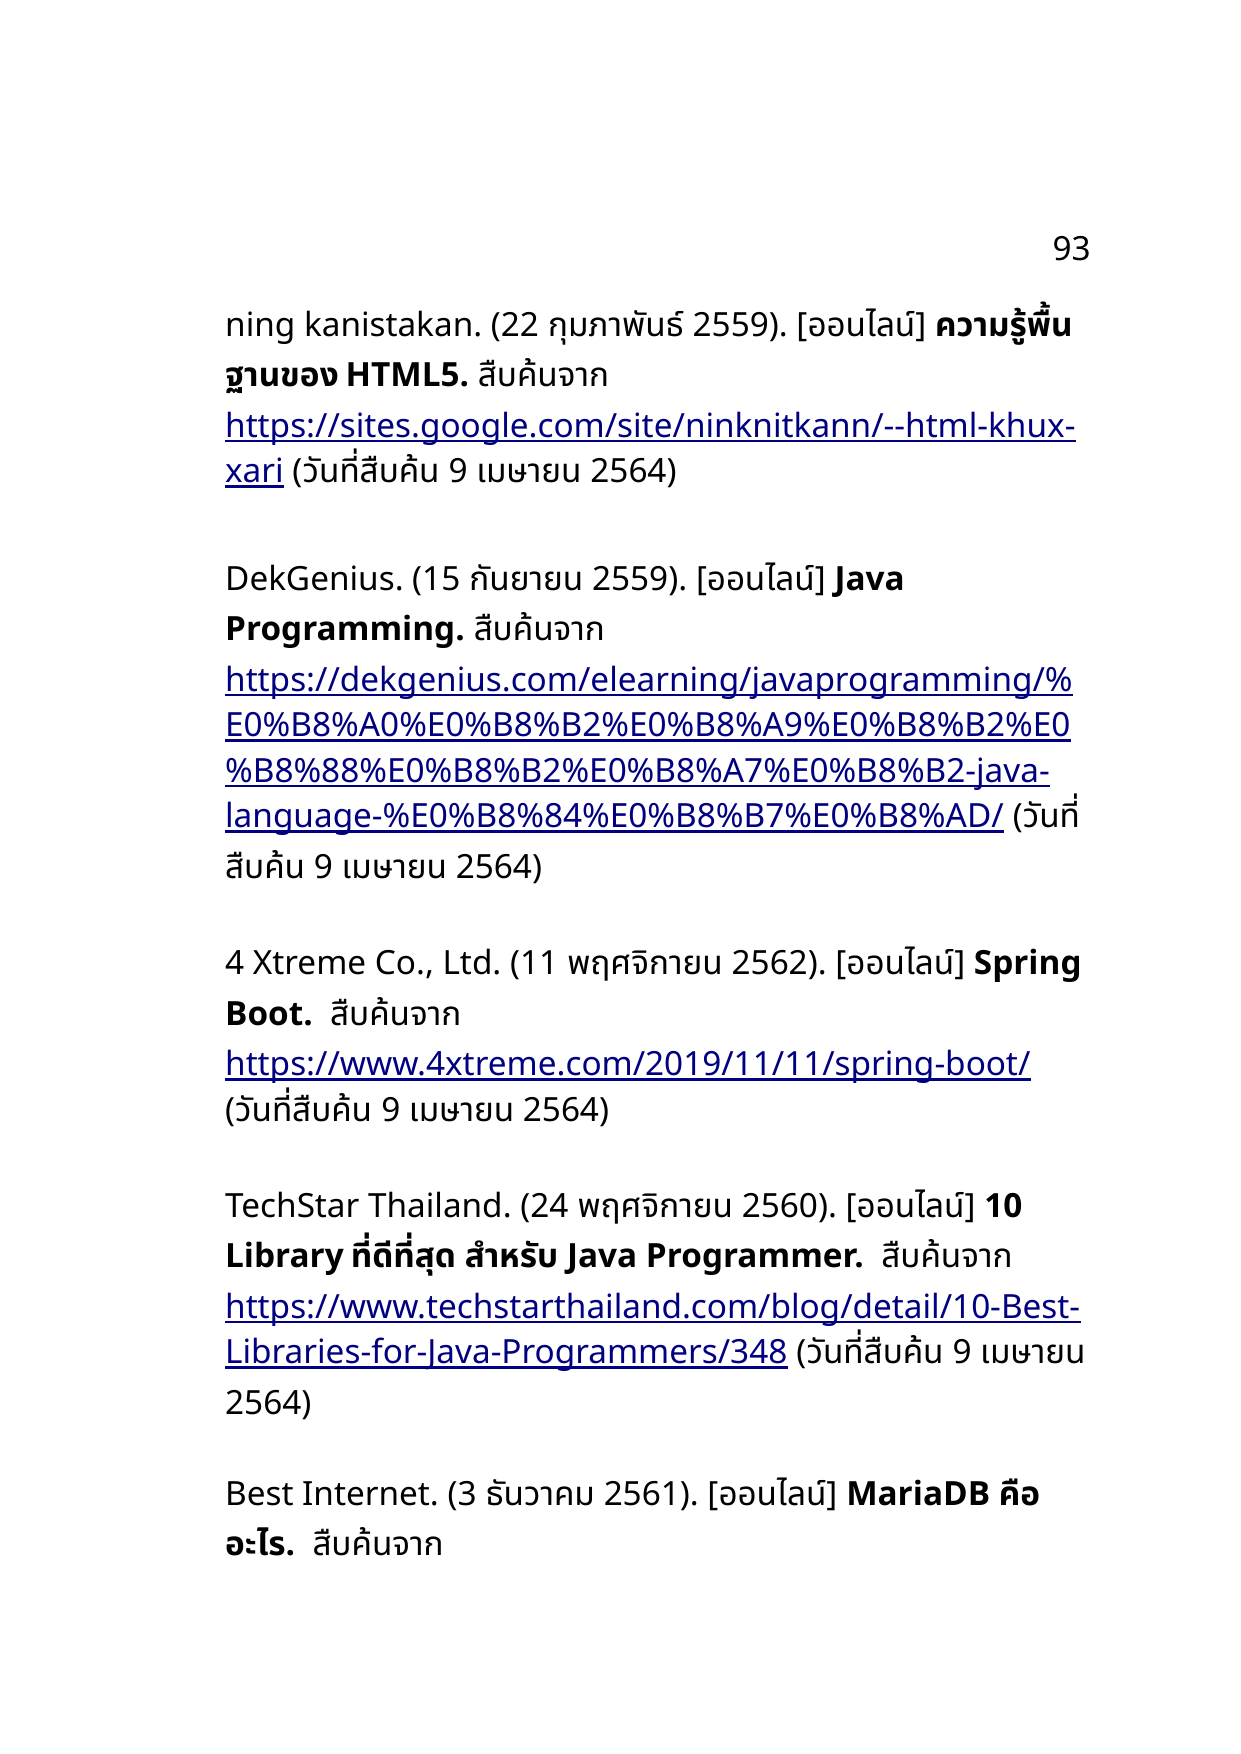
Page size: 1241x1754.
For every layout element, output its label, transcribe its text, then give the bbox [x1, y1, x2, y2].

text TechStar Thailand. (24 พฤศจิกายน 2560). [ออนไลน์] 10 Libraryที่ดีที่สุด สำหรับ Java Programmer. สืบค้นจาก https://www.techstarthailand.com/blog/detail/10-Best-Libraries-for-Java-Programmers/348 (วันที่สืบค้น 9 เมษายน 2564) [225, 1181, 1091, 1424]
text DekGenius. (15 กันยายน 2559). [ออนไลน์] Java Programming. สืบค้นจาก https://dekgenius.com/elearning/javaprogramming/%E0%B8%A0%E0%B8%B2%E0%B8%A9%E0%B8%B2%E0%B8%88%E0%B8%B2%E0%B8%A7%E0%B8%B2-java-language-%E0%B8%84%E0%B8%B7%E0%B8%AD/ (วันที่สืบค้น 9 เมษายน 2564) [225, 554, 1091, 893]
text 4 Xtreme Co., Ltd. (11 พฤศจิกายน 2562). [ออนไลน์] Spring Boot. สืบค้นจาก https://www.4xtreme.com/2019/11/11/spring-boot/ (วันที่สืบค้น 9 เมษายน 2564) [225, 939, 1091, 1136]
text ning kanistakan. (22 กุมภาพันธ์ 2559). [ออนไลน์] ความรู้พื้นฐานของHTML5. สืบค้นจาก https://sites.google.com/site/ninknitkann/--html-khux-xari (วันที่สืบค้น 9 เมษายน 2564) [225, 300, 1091, 498]
text Best Internet. (3 ธันวาคม 2561). [ออนไลน์] MariaDB คืออะไร. สืบค้นจาก [225, 1469, 1091, 1571]
